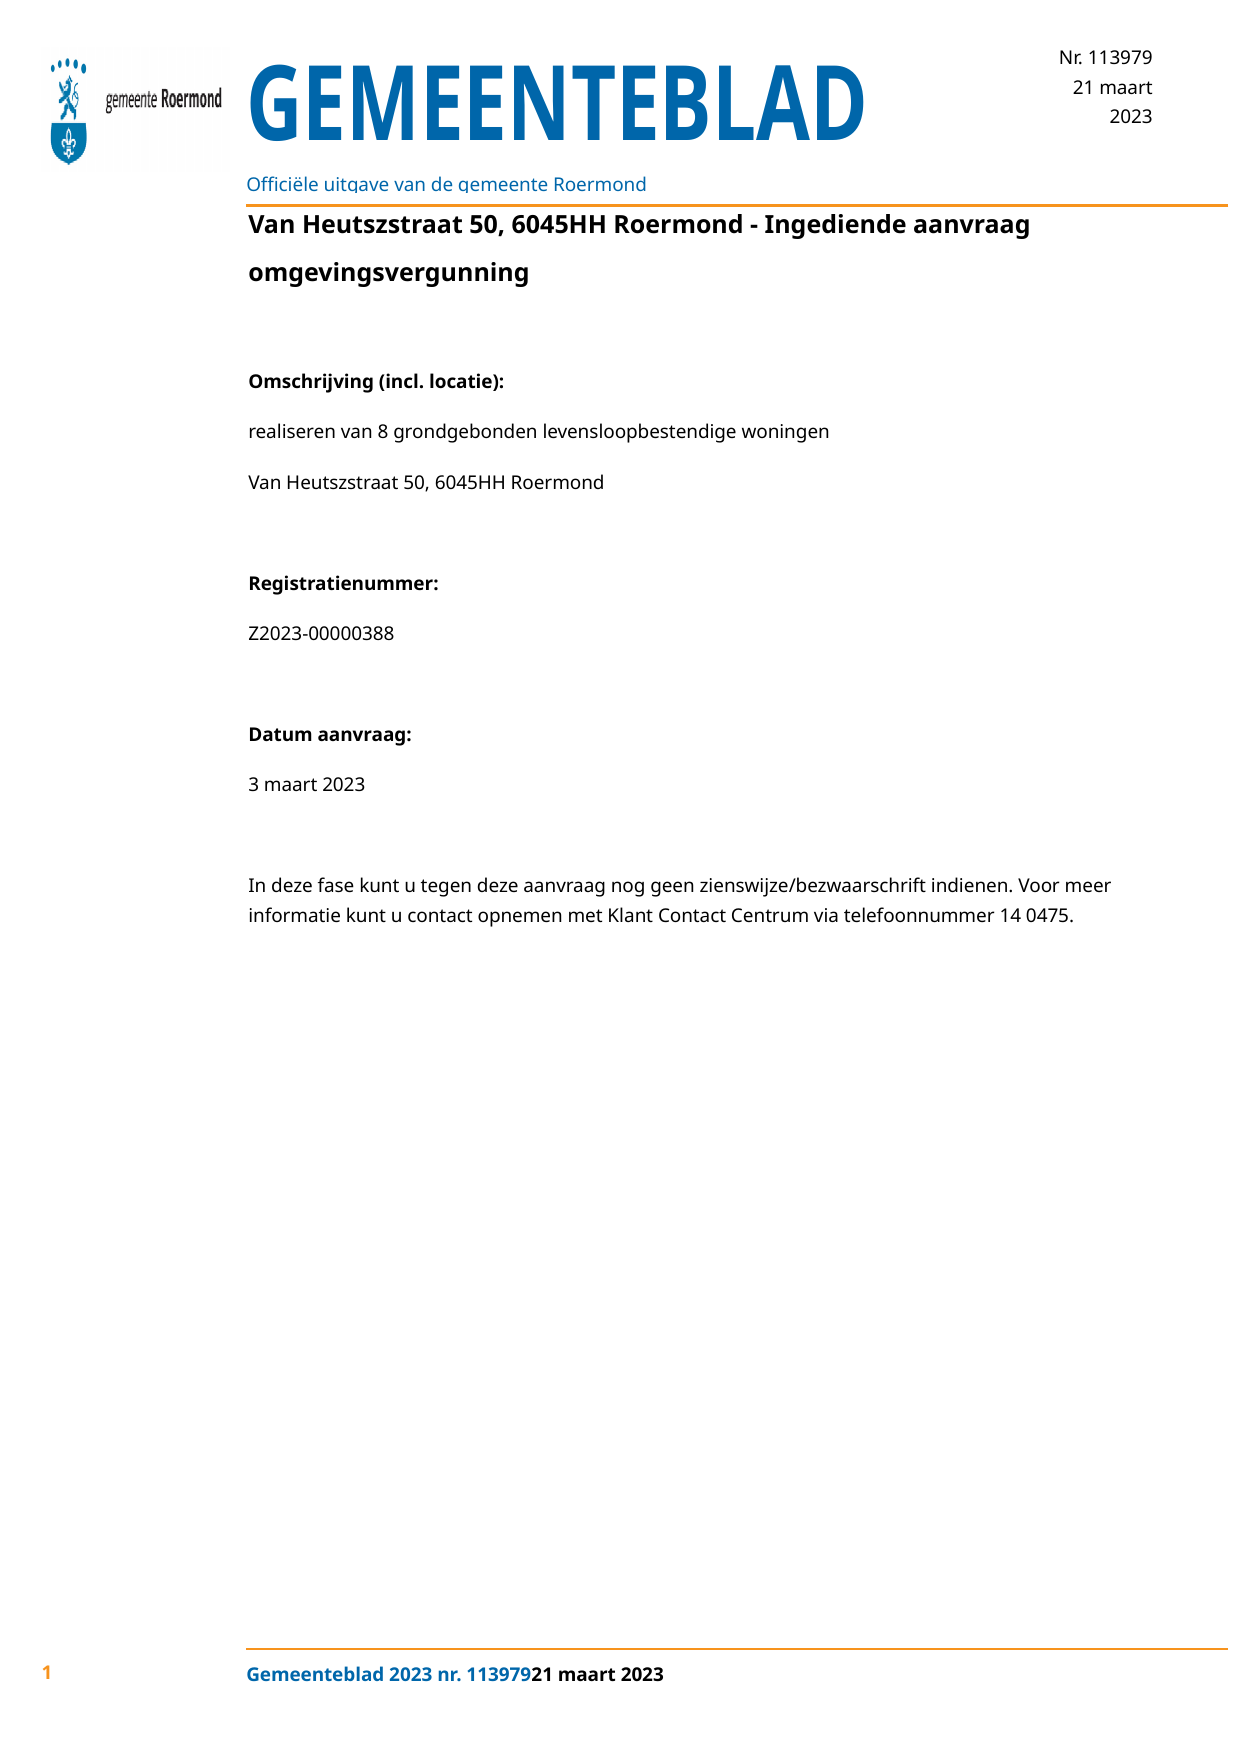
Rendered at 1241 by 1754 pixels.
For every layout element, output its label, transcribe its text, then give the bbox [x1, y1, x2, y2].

text Omschrijving (incl. locatie): [248, 368, 1152, 394]
text In deze fase kunt u tegen deze aanvraag nog geen zienswijze/bezwaarschrift indienen. Voor meer informatie kunt u contact opnemen met Klant Contact Centrum via telefoonnummer 14 0475. [248, 872, 1152, 928]
text Datum aanvraag: [248, 721, 1152, 747]
text Registratienummer: [248, 570, 1152, 596]
text 3 maart 2023 [248, 772, 1152, 797]
text Van Heutszstraat 50, 6045HH Roermond - Ingediende aanvraag omgevingsvergunning [248, 207, 1152, 288]
text Z2023-00000388 [248, 620, 1152, 646]
text Van Heutszstraat 50, 6045HH Roermond [248, 469, 1152, 495]
picture [41, 47, 231, 172]
text realiseren van 8 grondgebonden levensloopbestendige woningen [248, 419, 1152, 444]
